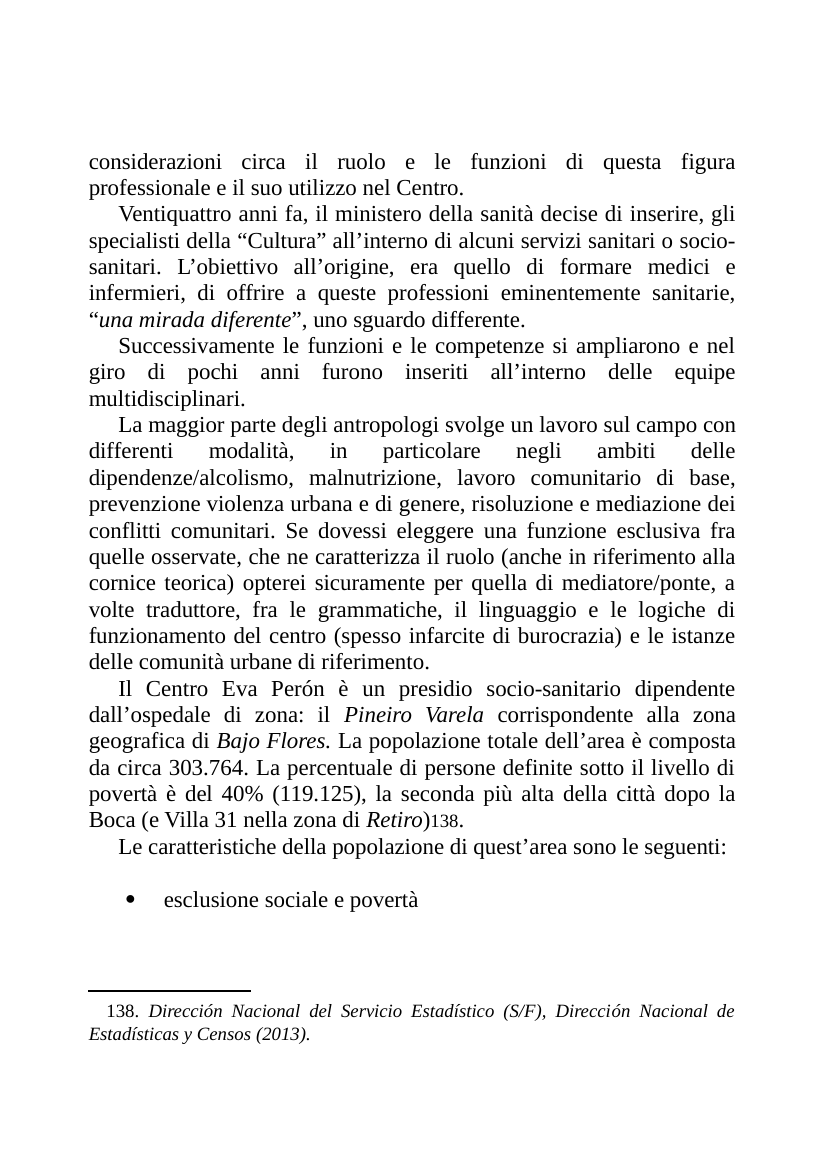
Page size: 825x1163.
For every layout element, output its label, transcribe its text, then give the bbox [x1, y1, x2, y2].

text La maggior parte degli antropologi svolge un lavoro sul campo con differenti modalità, in particolare negli ambiti delle dipendenze/alcolismo, malnutrizione, lavoro comunitario di base, prevenzione violenza urbana e di genere, risoluzione e mediazione dei conflitti comunitari. Se dovessi eleggere una funzione esclusiva fra quelle osservate, che ne caratterizza il ruolo (anche in riferimento alla cornice teorica) opterei sicuramente per quella di mediatore/ponte, a volte traduttore, fra le grammatiche, il linguaggio e le logiche di funzionamento del centro (spesso infarcite di burocrazia) e le istanze delle comunità urbane di riferimento. [88, 411, 736, 675]
text Le caratteristiche della popolazione di quest’area sono le seguenti: [88, 833, 736, 859]
list esclusione sociale e povertà [126, 886, 736, 912]
text Il Centro Eva Perón è un presidio socio-sanitario dipendente dall’ospedale di zona: il Pineiro Varela corrispondente alla zona geografica di Bajo Flores. La popolazione totale dell’area è composta da circa 303.764. La percentuale di persone definite sotto il livello di povertà è del 40% (119.125), la seconda più alta della città dopo la Boca (e Villa 31 nella zona di Retiro). [88, 675, 736, 833]
text Successivamente le funzioni e le competenze si ampliarono e nel giro di pochi anni furono inseriti all’interno delle equipe multidisciplinari. [88, 332, 736, 411]
text Ventiquattro anni fa, il ministero della sanità decise di inserire, gli specialisti della “Cultura” all’interno di alcuni servizi sanitari o socio-sanitari. L’obiettivo all’origine, era quello di formare medici e infermieri, di offrire a queste professioni eminentemente sanitarie, “una mirada diferente”, uno sguardo differente. [88, 200, 736, 332]
text Dirección Nacional del Servicio Estadístico (S/F), Dirección Nacional de Estadísticas y Censos (2013). [88, 997, 736, 1044]
text considerazioni circa il ruolo e le funzioni di questa figura professionale e il suo utilizzo nel Centro. [88, 148, 736, 200]
